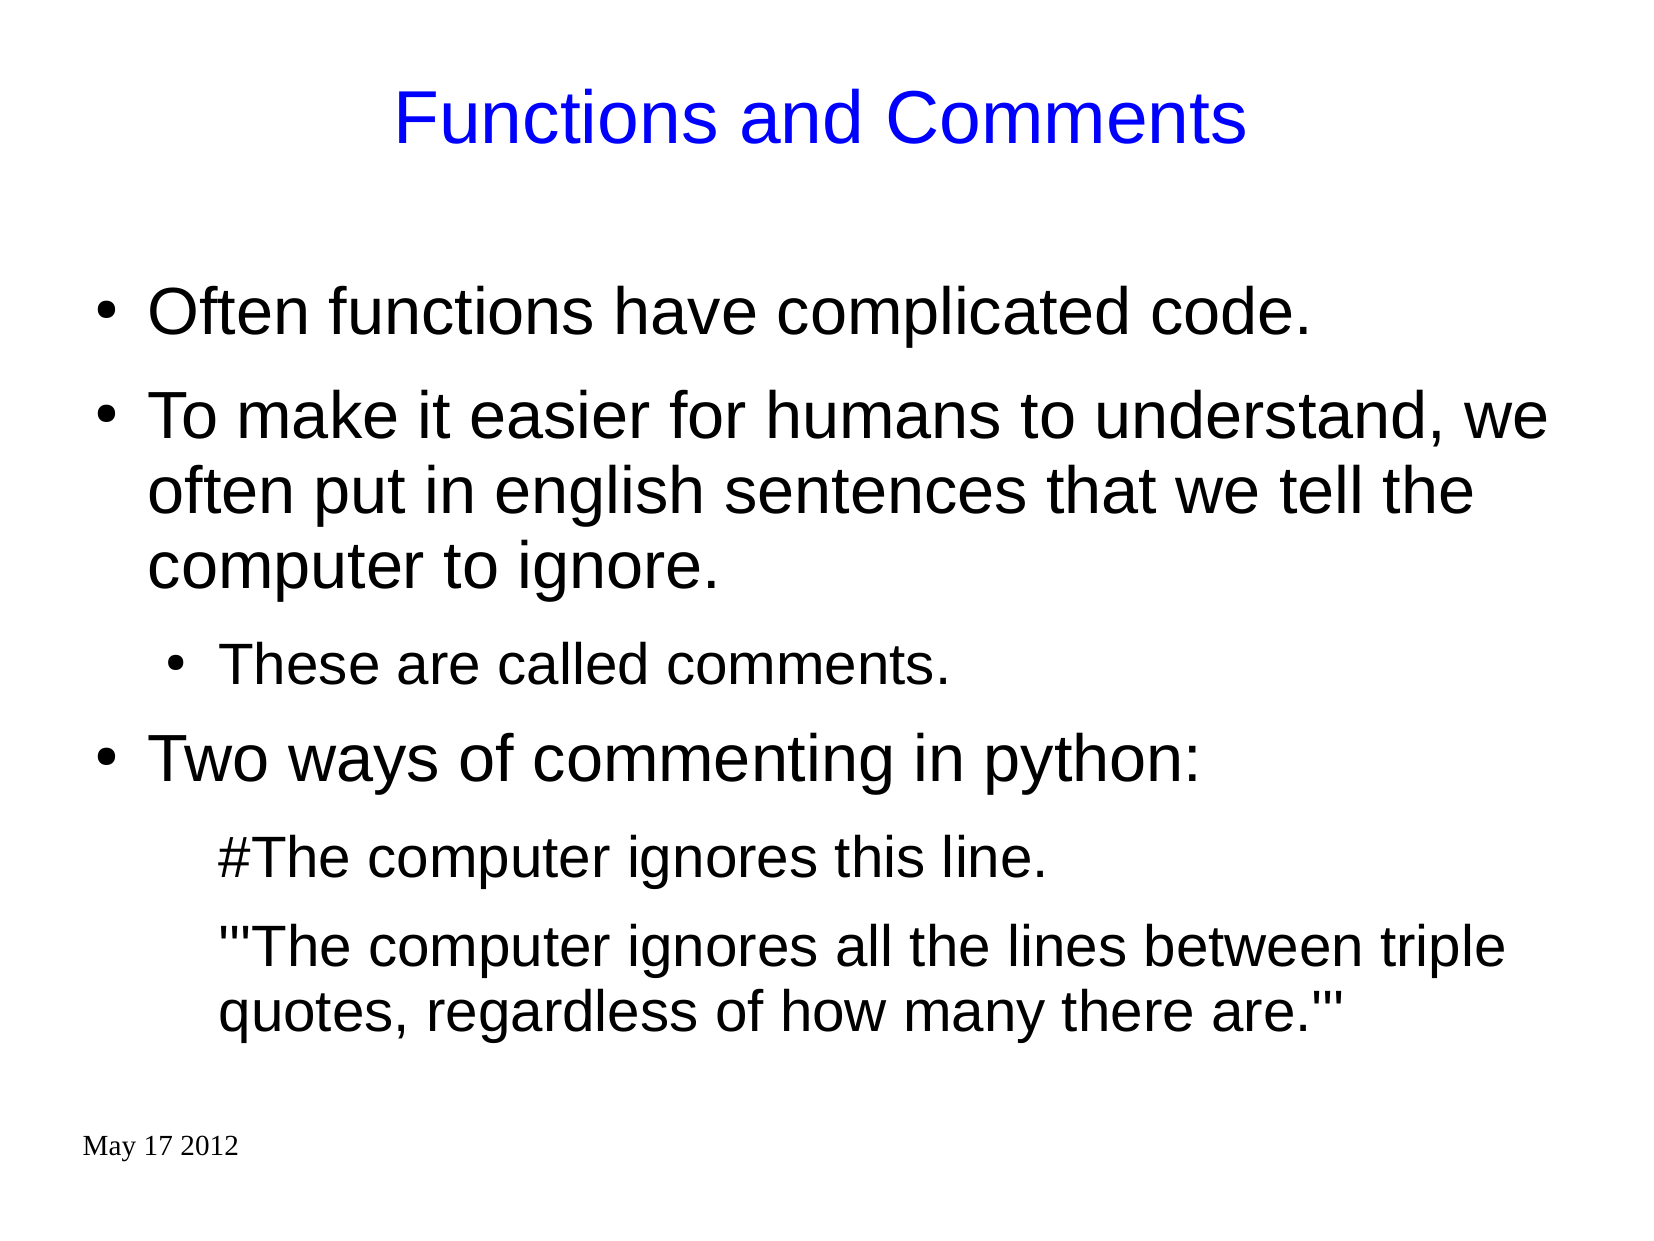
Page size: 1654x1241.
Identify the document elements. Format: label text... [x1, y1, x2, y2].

list Often functions have complicated code. To make it easier for humans to understand, we often put in english sentences that we tell the computer to ignore. These are called comments. Two ways of commenting in python: #The computer ignores this line. '''The computer ignores all the lines between triple quotes, regardless of how many there are.''' [76, 274, 1565, 1093]
title Functions and Comments [76, 58, 1565, 178]
